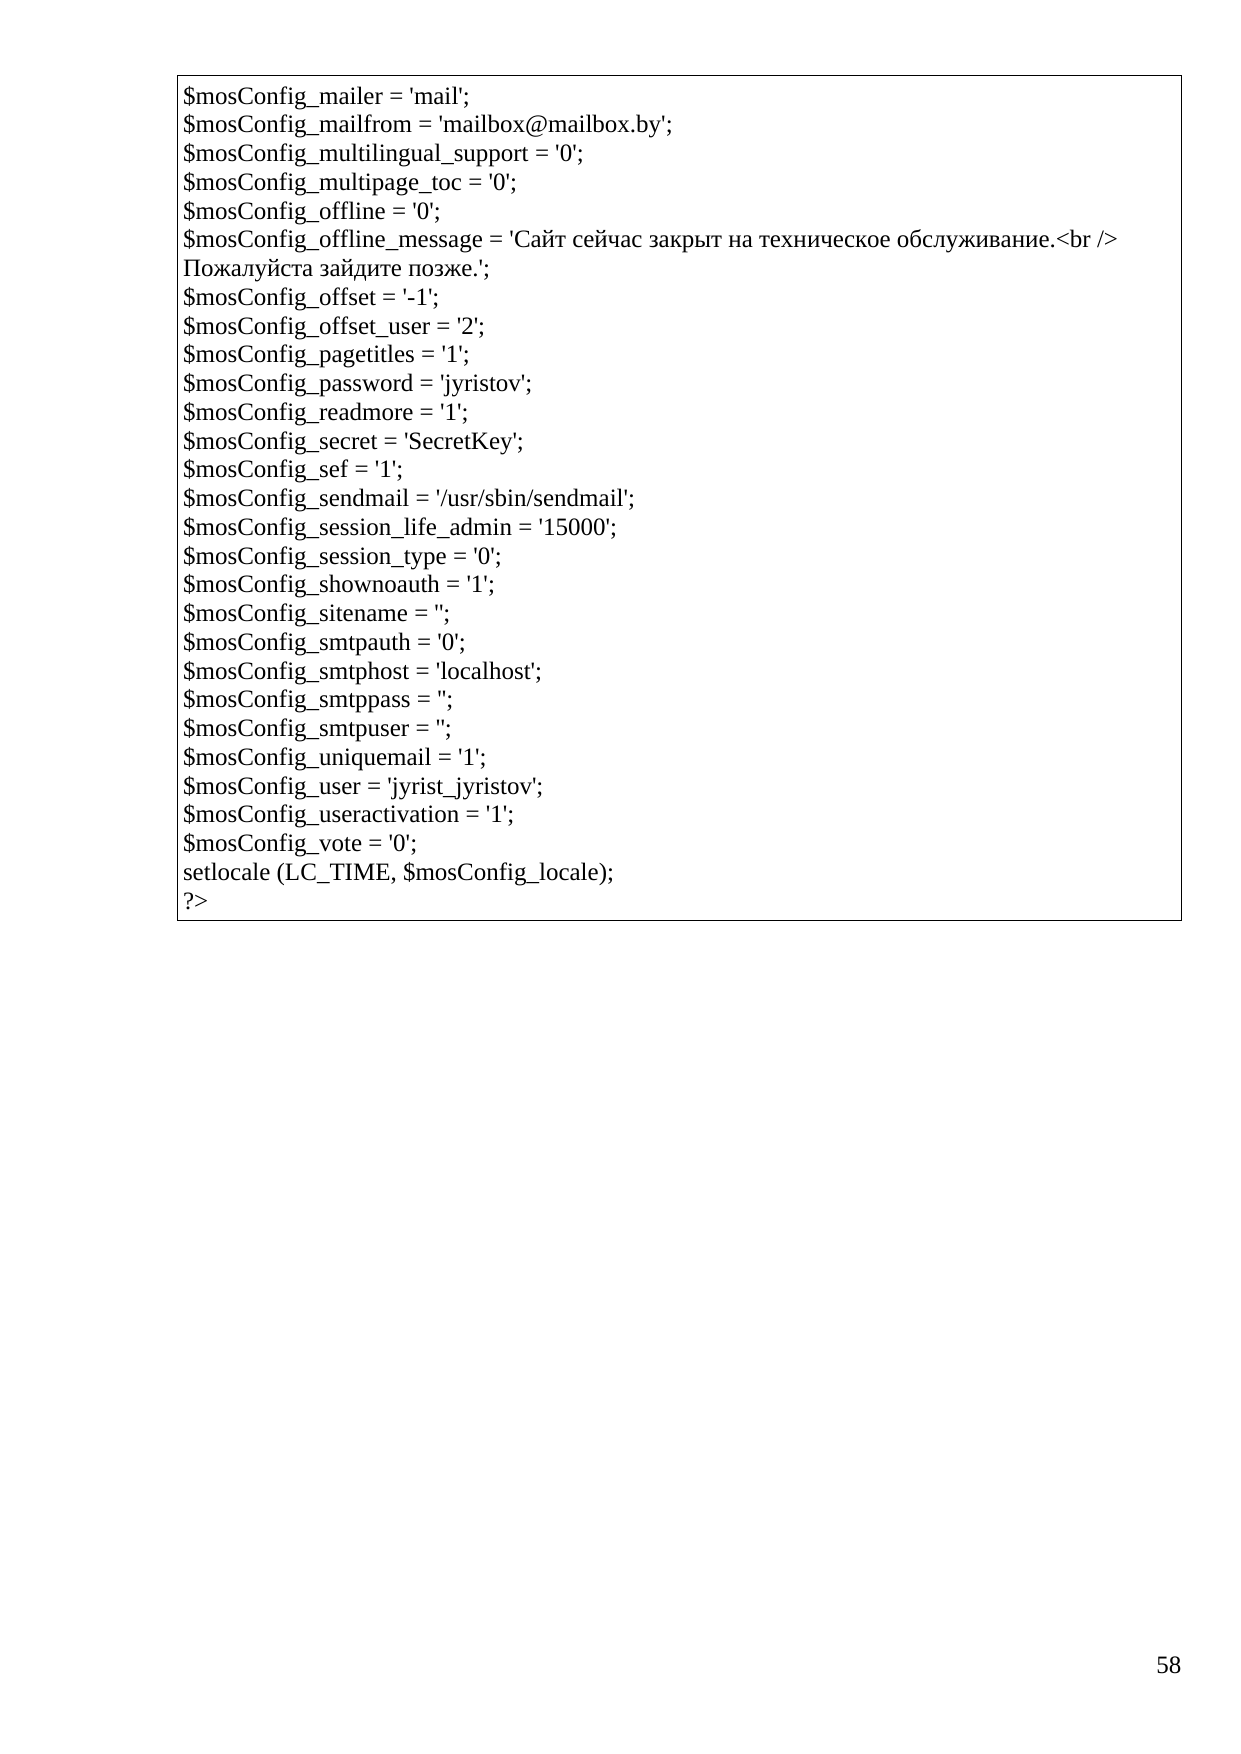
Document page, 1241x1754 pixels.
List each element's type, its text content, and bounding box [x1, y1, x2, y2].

table_header $mosConfig_mailer = 'mail'; $mosConfig_mailfrom = 'mailbox@mailbox.by'; $mosConfig_multilingual_support = '0'; $mosConfig_multipage_toc = '0'; $mosConfig_offline = '0'; $mosConfig_offline_message = 'Сайт сейчас закрыт на техническое обслуживание.<br /> Пожалуйста зайдите позже.'; $mosConfig_offset = '-1'; $mosConfig_offset_user = '2'; $mosConfig_pagetitles = '1'; $mosConfig_password = 'jyristov'; $mosConfig_readmore = '1'; $mosConfig_secret = 'SecretKey'; $mosConfig_sef = '1'; $mosConfig_sendmail = '/usr/sbin/sendmail'; $mosConfig_session_life_admin = '15000'; $mosConfig_session_type = '0'; $mosConfig_shownoauth = '1'; $mosConfig_sitename = ''; $mosConfig_smtpauth = '0'; $mosConfig_smtphost = 'localhost'; $mosConfig_smtppass = ''; $mosConfig_smtpuser = ''; $mosConfig_uniquemail = '1'; $mosConfig_user = 'jyrist_jyristov'; $mosConfig_useractivation = '1'; $mosConfig_vote = '0'; setlocale (LC_TIME, $mosConfig_locale); ?> [178, 76, 1181, 920]
